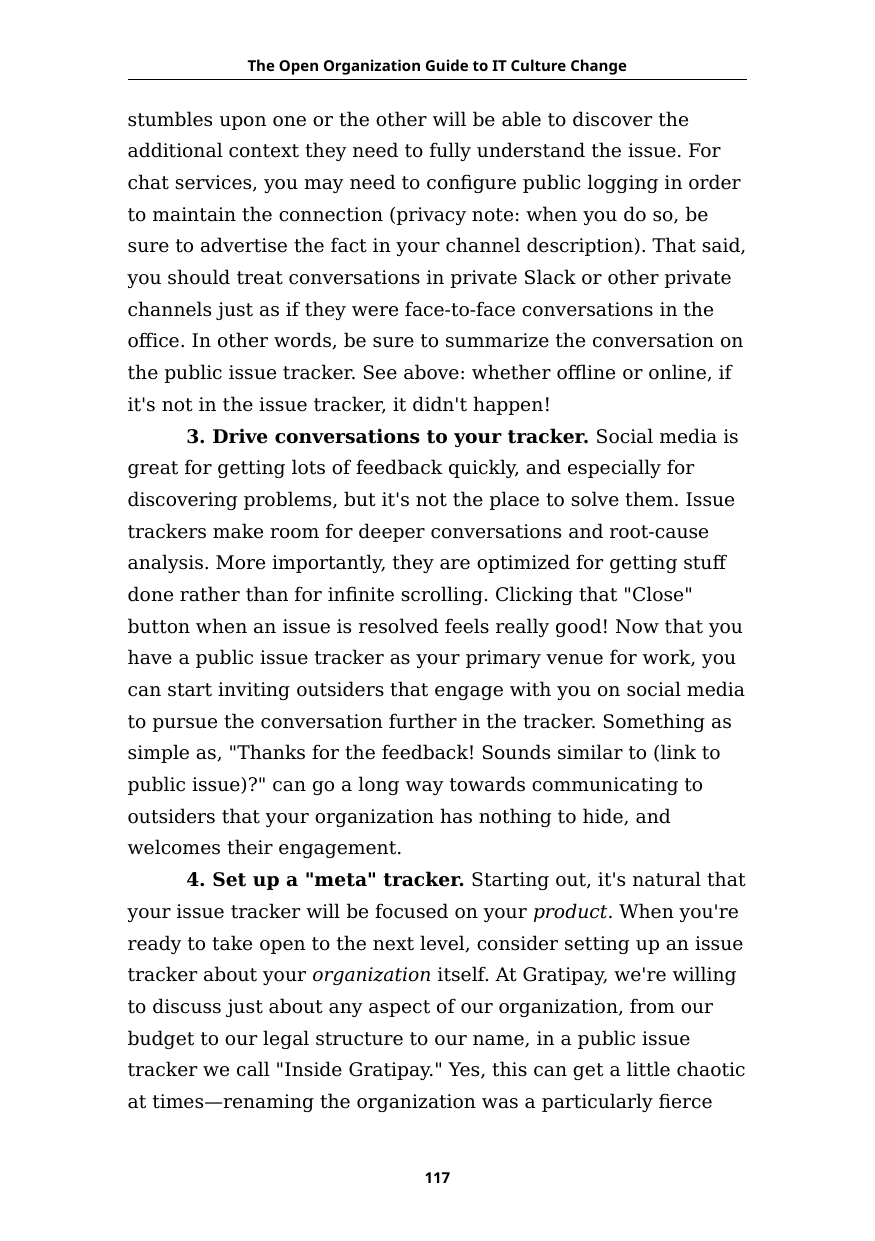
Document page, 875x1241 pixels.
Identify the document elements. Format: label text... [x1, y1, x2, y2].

text 4. Set up a "meta" tracker. Starting out, it's natural that your issue tracker will be focused on your product. When you're ready to take open to the next level, consider setting up an issue tracker about your organization itself. At Gratipay, we're willing to discuss just about any aspect of our organization, from our budget to our legal structure to our name, in a public issue tracker we call "Inside Gratipay." Yes, this can get a little chaotic at times—renaming the organization was a particularly fierce [127, 869, 747, 1113]
text stumbles upon one or the other will be able to discover the additional context they need to fully understand the issue. For chat services, you may need to configure public logging in order to maintain the connection (privacy note: when you do so, be sure to advertise the fact in your channel description). That said, you should treat conversations in private Slack or other private channels just as if they were face-to-face conversations in the office. In other words, be sure to summarize the conversation on the public issue tracker. See above: whether offline or online, if it's not in the issue tracker, it didn't happen! [127, 109, 747, 416]
text 3. Drive conversations to your tracker. Social media is great for getting lots of feedback quickly, and especially for discovering problems, but it's not the place to solve them. Issue trackers make room for deeper conversations and root-cause analysis. More importantly, they are optimized for getting stuff done rather than for infinite scrolling. Clicking that "Close" button when an issue is resolved feels really good! Now that you have a public issue tracker as your primary venue for work, you can start inviting outsiders that engage with you on social media to pursue the conversation further in the tracker. Something as simple as, "Thanks for the feedback! Sounds similar to (link to public issue)?" can go a long way towards communicating to outsiders that your organization has nothing to hide, and welcomes their engagement. [127, 425, 747, 859]
